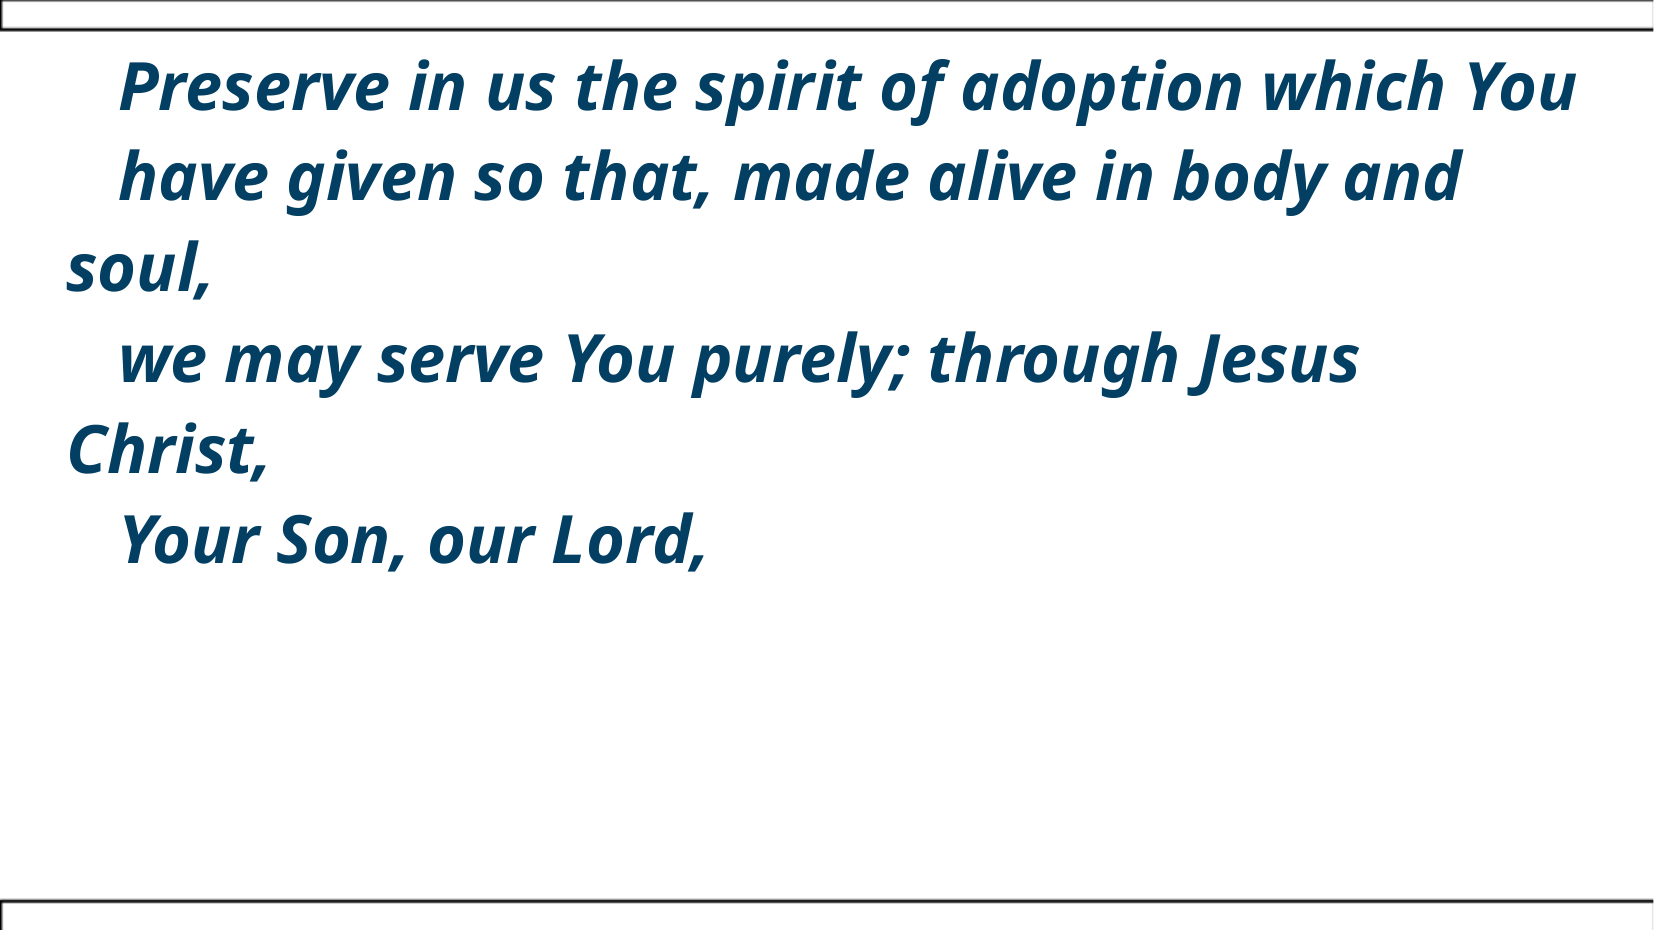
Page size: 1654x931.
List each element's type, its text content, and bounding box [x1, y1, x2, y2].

text_box Preserve in us the spirit of adoption which You have given so that, made alive in body and soul, we may serve You purely; through Jesus Christ, Your Son, our Lord, [51, 31, 1597, 402]
picture [0, 0, 1654, 930]
